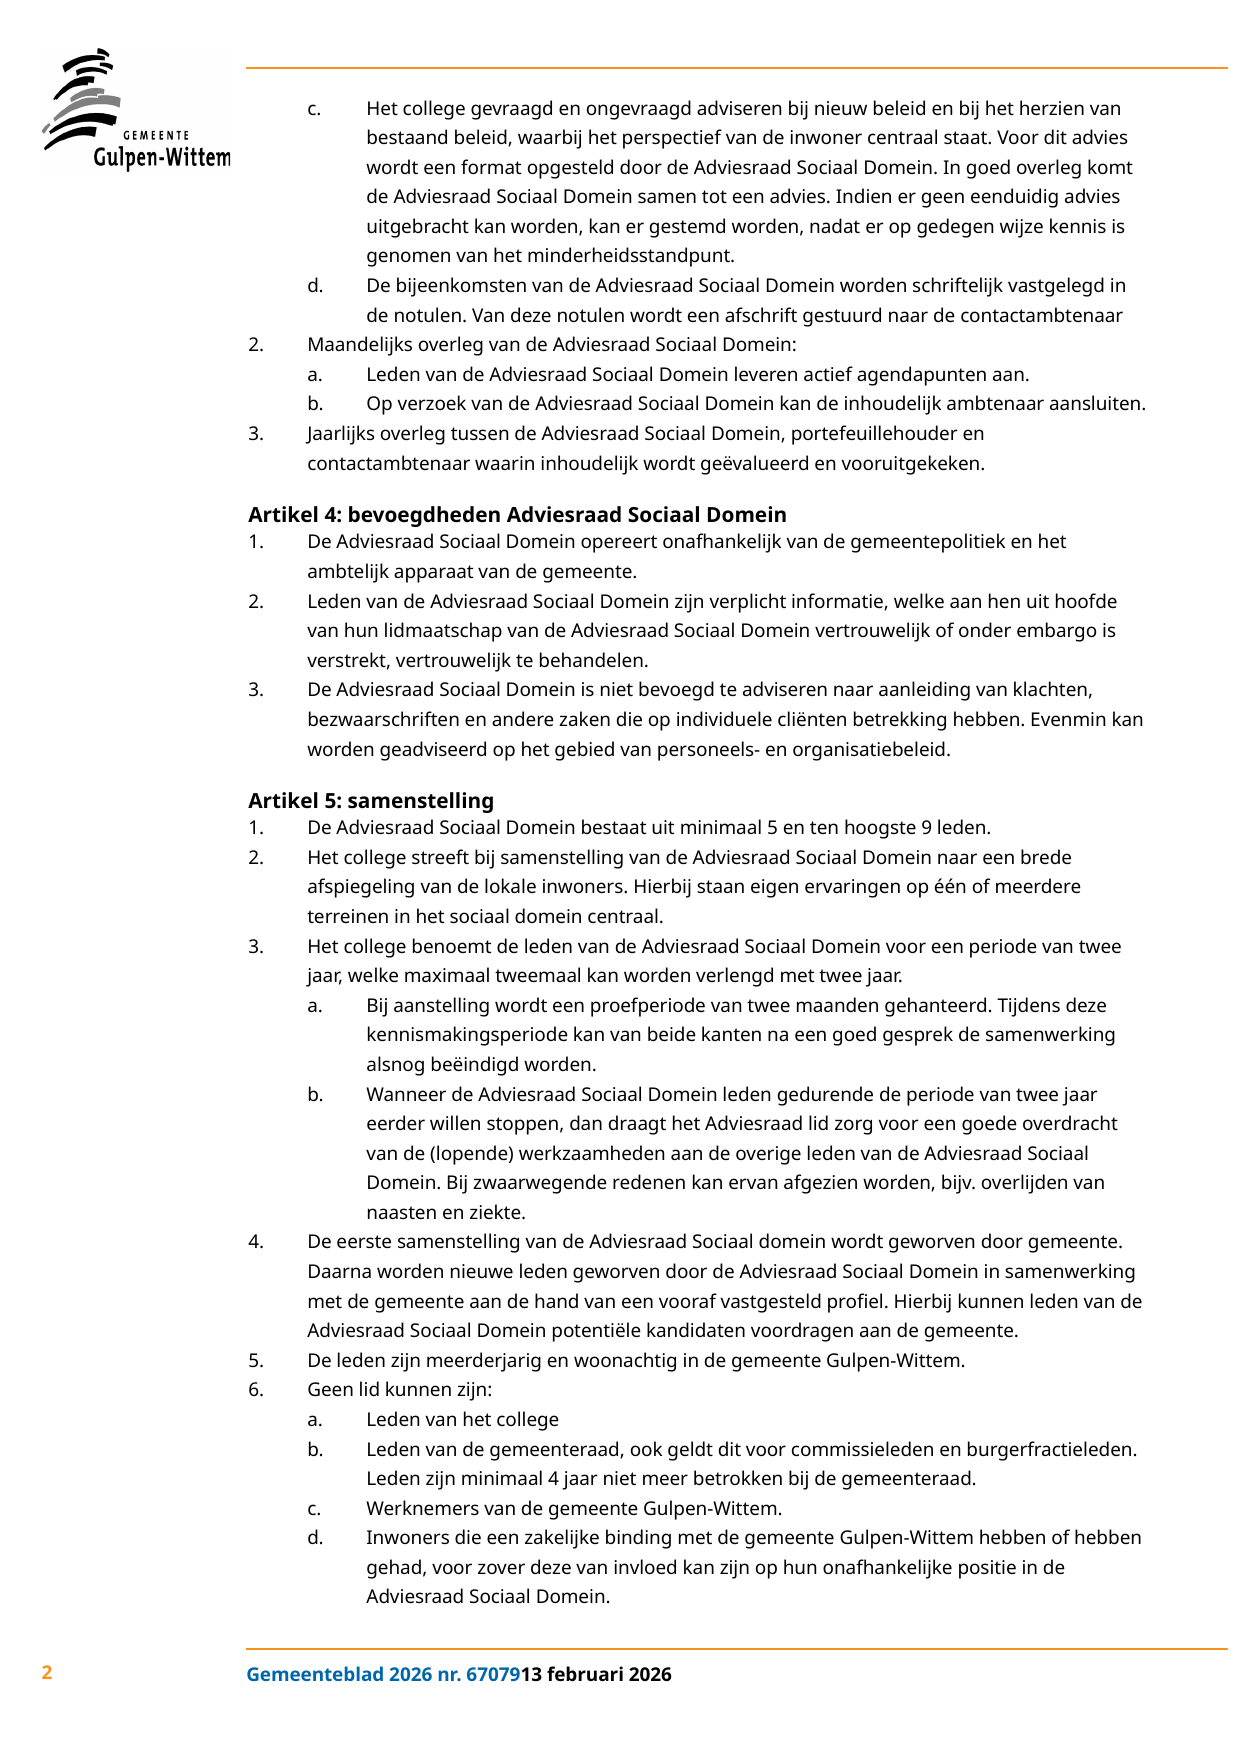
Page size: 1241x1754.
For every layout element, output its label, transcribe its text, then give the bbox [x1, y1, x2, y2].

list Maandelijks overleg van de Adviesraad Sociaal Domein: [248, 331, 1152, 357]
list Geen lid kunnen zijn: [248, 1377, 1152, 1402]
list De bijeenkomsten van de Adviesraad Sociaal Domein worden schriftelijk vastgelegd in de notulen. Van deze notulen wordt een afschrift gestuurd naar de contactambtenaar [307, 272, 1152, 328]
list Inwoners die een zakelijke binding met de gemeente Gulpen-Wittem hebben of hebben gehad, voor zover deze van invloed kan zijn op hun onafhankelijke positie in de Adviesraad Sociaal Domein. [307, 1524, 1152, 1609]
text Artikel 5: samenstelling [248, 786, 1152, 814]
list De Adviesraad Sociaal Domein opereert onafhankelijk van de gemeentepolitiek en het ambtelijk apparaat van de gemeente. [248, 529, 1152, 584]
list Op verzoek van de Adviesraad Sociaal Domein kan de inhoudelijk ambtenaar aansluiten. [307, 391, 1152, 416]
list Het college streeft bij samenstelling van de Adviesraad Sociaal Domein naar een brede afspiegeling van de lokale inwoners. Hierbij staan eigen ervaringen op één of meerdere terreinen in het sociaal domein centraal. [248, 844, 1152, 929]
list Leden van de gemeenteraad, ook geldt dit voor commissieleden en burgerfractieleden. Leden zijn minimaal 4 jaar niet meer betrokken bij de gemeenteraad. [307, 1436, 1152, 1491]
list De leden zijn meerderjarig en woonachtig in de gemeente Gulpen-Wittem. [248, 1347, 1152, 1373]
list De eerste samenstelling van de Adviesraad Sociaal domein wordt geworven door gemeente. Daarna worden nieuwe leden geworven door de Adviesraad Sociaal Domein in samenwerking met de gemeente aan de hand van een vooraf vastgesteld profiel. Hierbij kunnen leden van de Adviesraad Sociaal Domein potentiële kandidaten voordragen aan de gemeente. [248, 1229, 1152, 1343]
list Leden van de Adviesraad Sociaal Domein zijn verplicht informatie, welke aan hen uit hoofde van hun lidmaatschap van de Adviesraad Sociaal Domein vertrouwelijk of onder embargo is verstrekt, vertrouwelijk te behandelen. [248, 588, 1152, 673]
list Werknemers van de gemeente Gulpen-Wittem. [307, 1495, 1152, 1521]
list De Adviesraad Sociaal Domein bestaat uit minimaal 5 en ten hoogste 9 leden. [248, 814, 1152, 840]
picture [41, 47, 231, 172]
list Het college gevraagd en ongevraagd adviseren bij nieuw beleid en bij het herzien van bestaand beleid, waarbij het perspectief van de inwoner centraal staat. Voor dit advies wordt een format opgesteld door de Adviesraad Sociaal Domein. In goed overleg komt de Adviesraad Sociaal Domein samen tot een advies. Indien er geen eenduidig advies uitgebracht kan worden, kan er gestemd worden, nadat er op gedegen wijze kennis is genomen van het minderheidsstandpunt. [307, 95, 1152, 268]
list Leden van het college [307, 1406, 1152, 1432]
list Het college benoemt de leden van de Adviesraad Sociaal Domein voor een periode van twee jaar, welke maximaal tweemaal kan worden verlengd met twee jaar. [248, 933, 1152, 988]
list Bij aanstelling wordt een proefperiode van twee maanden gehanteerd. Tijdens deze kennismakingsperiode kan van beide kanten na een goed gesprek de samenwerking alsnog beëindigd worden. [307, 992, 1152, 1077]
text Artikel 4: bevoegdheden Adviesraad Sociaal Domein [248, 500, 1152, 529]
list Leden van de Adviesraad Sociaal Domein leveren actief agendapunten aan. [307, 361, 1152, 387]
list Jaarlijks overleg tussen de Adviesraad Sociaal Domein, portefeuillehouder en contactambtenaar waarin inhoudelijk wordt geëvalueerd en vooruitgekeken. [248, 420, 1152, 476]
list Wanneer de Adviesraad Sociaal Domein leden gedurende de periode van twee jaar eerder willen stoppen, dan draagt het Adviesraad lid zorg voor een goede overdracht van de (lopende) werkzaamheden aan de overige leden van de Adviesraad Sociaal Domein. Bij zwaarwegende redenen kan ervan afgezien worden, bijv. overlijden van naasten en ziekte. [307, 1081, 1152, 1225]
list De Adviesraad Sociaal Domein is niet bevoegd te adviseren naar aanleiding van klachten, bezwaarschriften en andere zaken die op individuele cliënten betrekking hebben. Evenmin kan worden geadviseerd op het gebied van personeels- en organisatiebeleid. [248, 677, 1152, 761]
